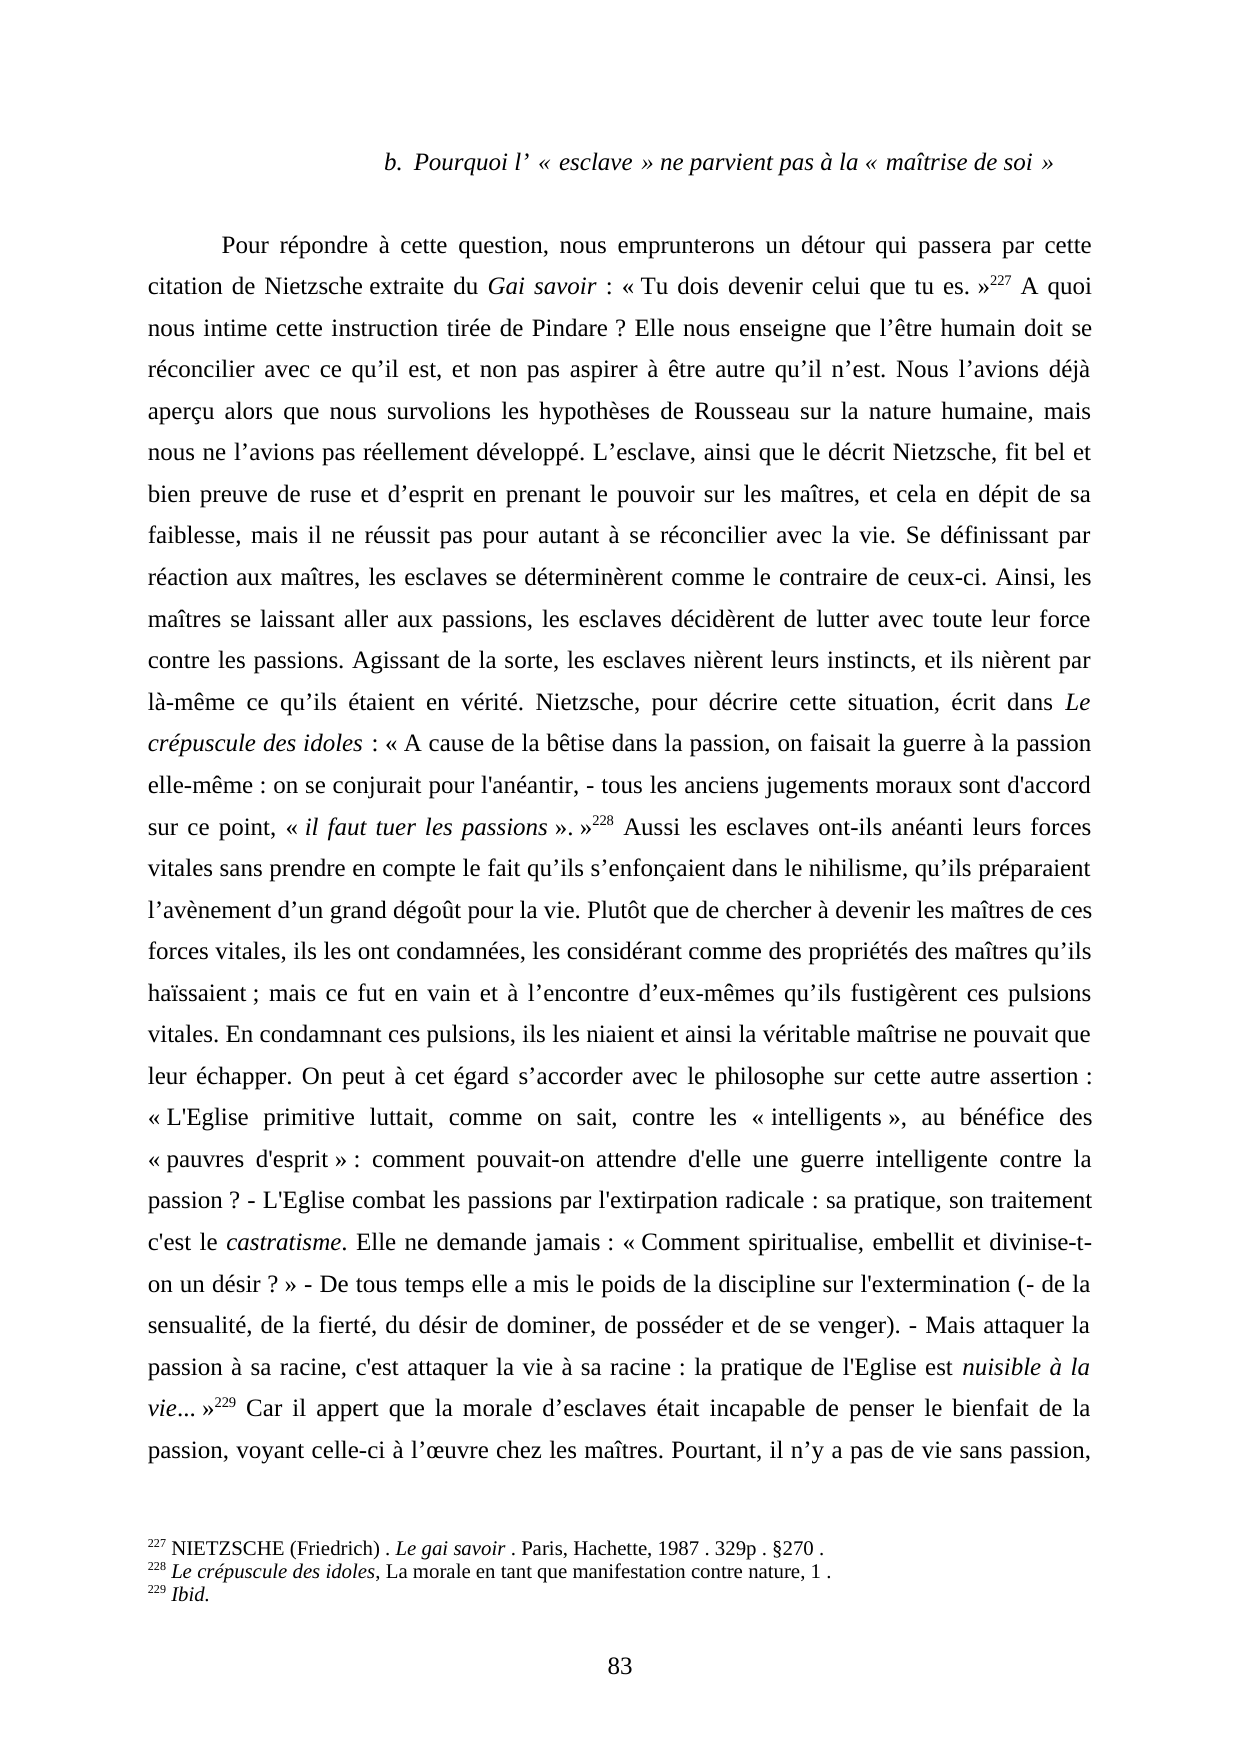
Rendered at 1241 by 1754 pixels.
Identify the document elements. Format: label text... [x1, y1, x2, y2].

text NIETZSCHE (Friedrich) . Le gai savoir . Paris, Hachette, 1987 . 329p . §270 . [148, 1537, 1092, 1560]
text Pour répondre à cette question, nous emprunterons un détour qui passera par cette citation de Nietzsche extraite du Gai savoir : « Tu dois devenir celui que tu es. » A quoi nous intime cette instruction tirée de Pindare ? Elle nous enseigne que l’être humain doit se réconcilier avec ce qu’il est, et non pas aspirer à être autre qu’il n’est. Nous l’avions déjà aperçu alors que nous survolions les hypothèses de Rousseau sur la nature humaine, mais nous ne l’avions pas réellement développé. L’esclave, ainsi que le décrit Nietzsche, fit bel et bien preuve de ruse et d’esprit en prenant le pouvoir sur les maîtres, et cela en dépit de sa faiblesse, mais il ne réussit pas pour autant à se réconcilier avec la vie. Se définissant par réaction aux maîtres, les esclaves se déterminèrent comme le contraire de ceux-ci. Ainsi, les maîtres se laissant aller aux passions, les esclaves décidèrent de lutter avec toute leur force contre les passions. Agissant de la sorte, les esclaves nièrent leurs instincts, et ils nièrent par là-même ce qu’ils étaient en vérité. Nietzsche, pour décrire cette situation, écrit dans Le crépuscule des idoles : « A cause de la bêtise dans la passion, on faisait la guerre à la passion elle-même : on se conjurait pour l'anéantir, - tous les anciens jugements moraux sont d'accord sur ce point, « il faut tuer les passions ». » Aussi les esclaves ont-ils anéanti leurs forces vitales sans prendre en compte le fait qu’ils s’enfonçaient dans le nihilisme, qu’ils préparaient l’avènement d’un grand dégoût pour la vie. Plutôt que de chercher à devenir les maîtres de ces forces vitales, ils les ont condamnées, les considérant comme des propriétés des maîtres qu’ils haïssaient ; mais ce fut en vain et à l’encontre d’eux-mêmes qu’ils fustigèrent ces pulsions vitales. En condamnant ces pulsions, ils les niaient et ainsi la véritable maîtrise ne pouvait que leur échapper. On peut à cet égard s’accorder avec le philosophe sur cette autre assertion : « L'Eglise primitive luttait, comme on sait, contre les « intelligents », au bénéfice des « pauvres d'esprit » : comment pouvait-on attendre d'elle une guerre intelligente contre la passion ? - L'Eglise combat les passions par l'extirpation radicale : sa pratique, son traitement c'est le castratisme. Elle ne demande jamais : « Comment spiritualise, embellit et divinise-t-on un désir ? » - De tous temps elle a mis le poids de la discipline sur l'extermination (- de la sensualité, de la fierté, du désir de dominer, de posséder et de se venger). - Mais attaquer la passion à sa racine, c'est attaquer la vie à sa racine : la pratique de l'Eglise est nuisible à la vie... » Car il appert que la morale d’esclaves était incapable de penser le bienfait de la passion, voyant celle-ci à l’œuvre chez les maîtres. Pourtant, il n’y a pas de vie sans passion, [148, 231, 1092, 1464]
text Le crépuscule des idoles, La morale en tant que manifestation contre nature, 1 . [148, 1560, 1092, 1583]
text Ibid. [148, 1583, 1092, 1606]
list Pourquoi l’ « esclave » ne parvient pas à la « maîtrise de soi » [384, 148, 1092, 175]
